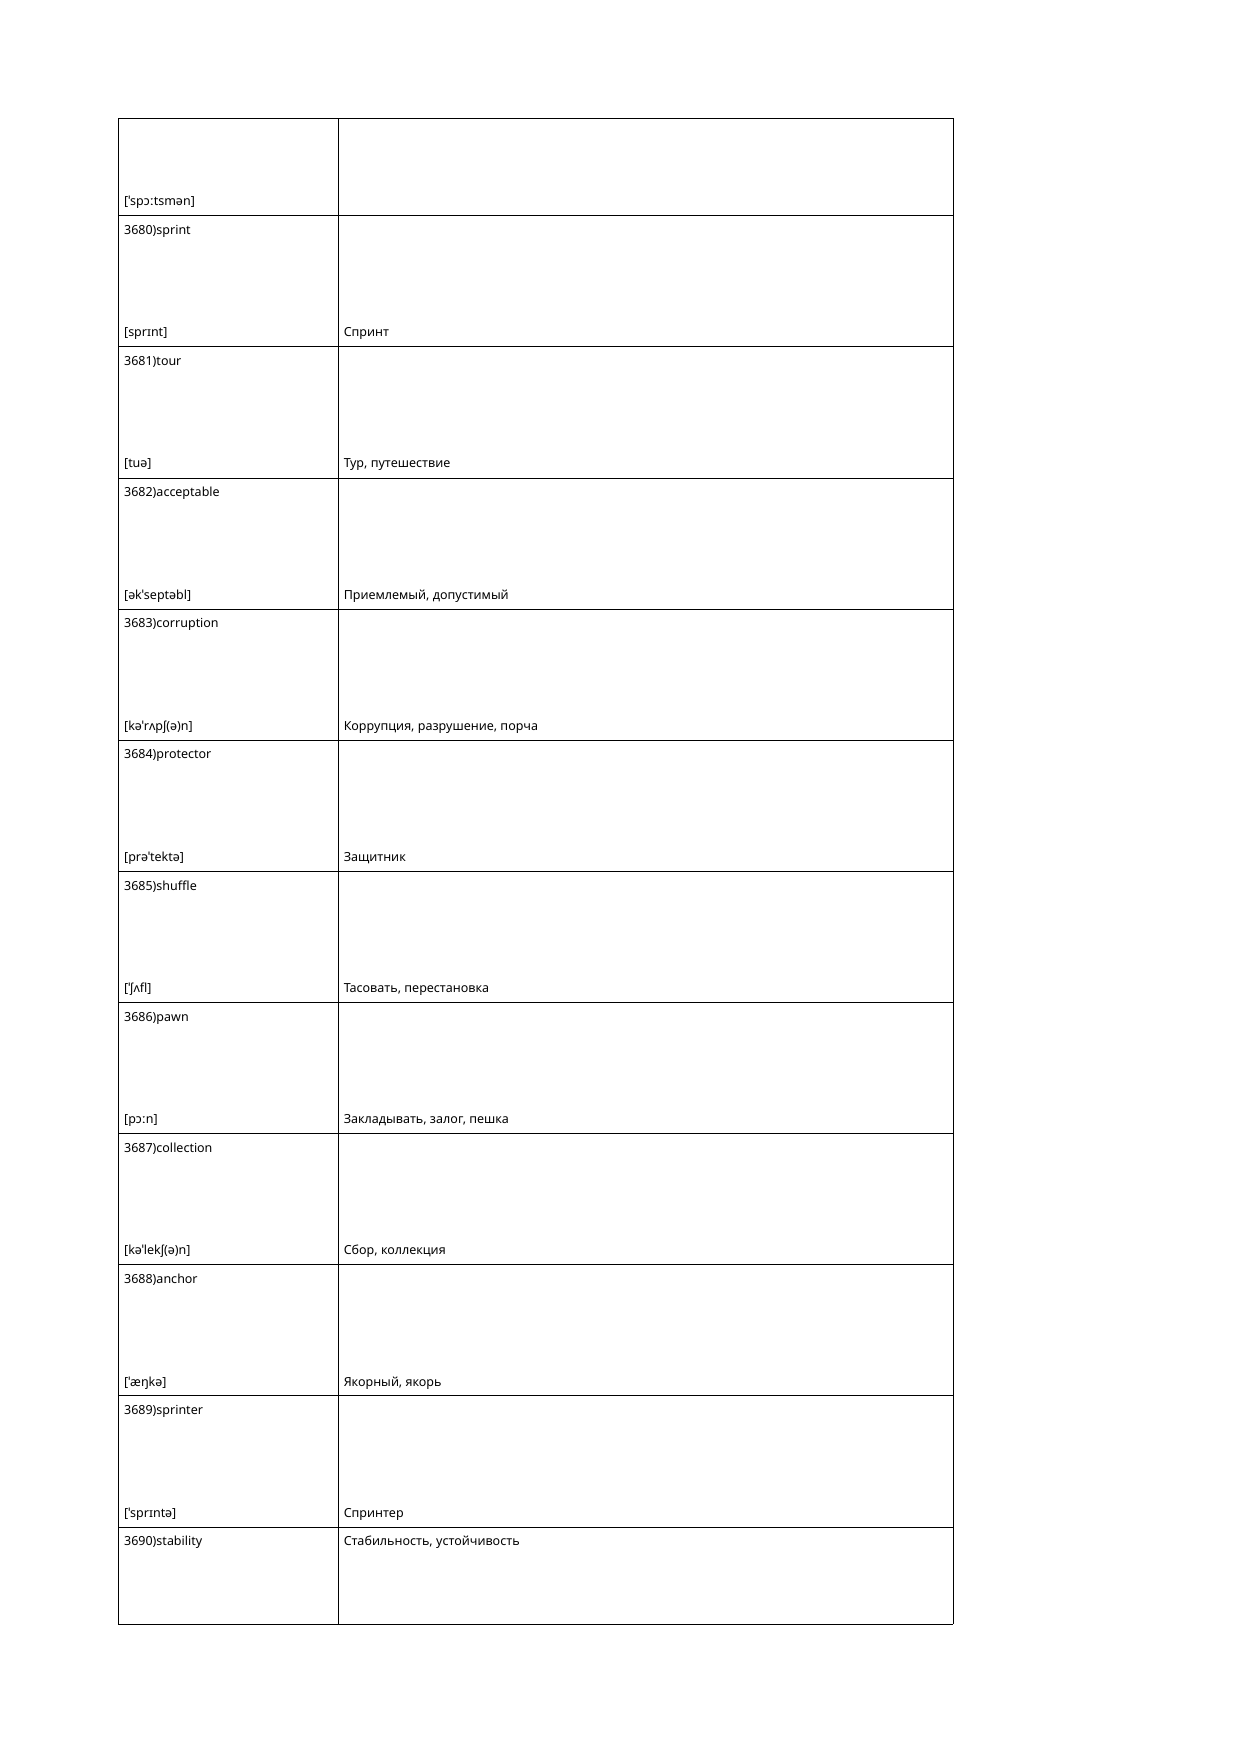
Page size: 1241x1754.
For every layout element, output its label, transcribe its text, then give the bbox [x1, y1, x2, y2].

table_cell Закладывать, залог, пешка [339, 1003, 953, 1133]
table_cell 3684)protector [prəˈtektə] [119, 741, 338, 871]
table_cell 3686)pawn [pɔːn] [119, 1003, 338, 1133]
table_cell 3680)sprint [sprɪnt] [119, 216, 338, 346]
table_cell Сбор, коллекция [339, 1134, 953, 1264]
table_cell Спринт [339, 216, 953, 346]
table_cell 3685)shuffle [ˈʃʌfl] [119, 872, 338, 1002]
table_cell Спринтер [339, 1396, 953, 1527]
table_cell Якорный, якорь [339, 1265, 953, 1395]
table_cell 3683)corruption [kəˈrʌpʃ(ə)n] [119, 610, 338, 740]
table_cell Защитник [339, 741, 953, 871]
table_cell 3687)collection [kəˈlekʃ(ə)n] [119, 1134, 338, 1264]
table_cell 3688)anchor [ˈæŋkə] [119, 1265, 338, 1395]
table_cell [339, 119, 953, 215]
table_cell Коррупция, разрушение, порча [339, 610, 953, 740]
table_cell Тур, путешествие [339, 347, 953, 477]
table_cell Приемлемый, допустимый [339, 479, 953, 608]
table_cell [ˈspɔːtsmən] [119, 119, 338, 215]
table_cell Стабильность, устойчивость [339, 1528, 953, 1623]
table_cell Тасовать, перестановка [339, 872, 953, 1002]
table_cell 3689)sprinter [ˈsprɪntə] [119, 1396, 338, 1527]
table_cell 3682)acceptable [əkˈseptəbl] [119, 479, 338, 608]
table_cell 3681)tour [tuə] [119, 347, 338, 477]
table_cell 3690)stability [119, 1528, 338, 1623]
